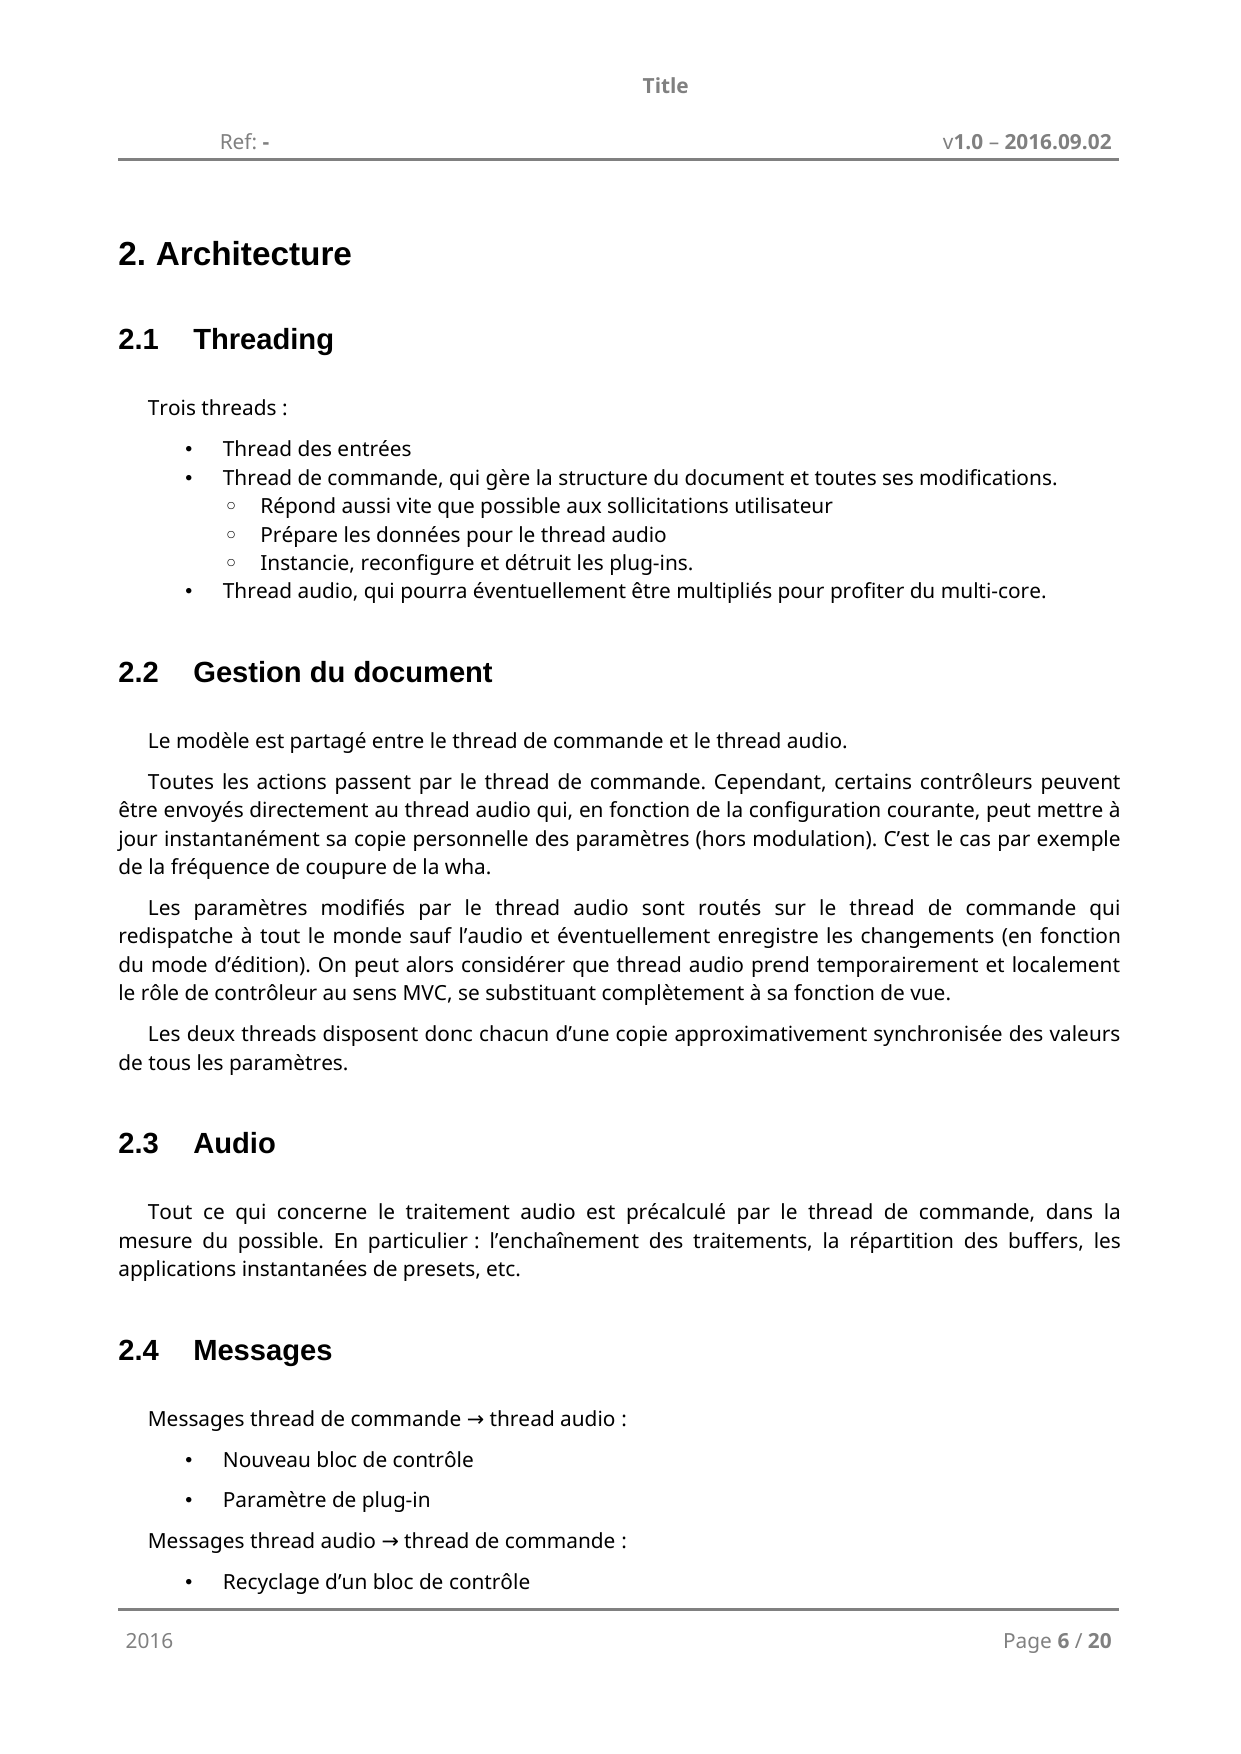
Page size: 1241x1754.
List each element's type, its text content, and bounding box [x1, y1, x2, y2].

subtitle Architecture [118, 234, 1122, 272]
subtitle Audio [118, 1126, 1122, 1160]
list Instancie, reconfigure et détruit les plug-ins. [223, 548, 1122, 577]
subtitle Gestion du document [118, 655, 1122, 688]
list Thread des entrées [185, 434, 1122, 463]
list Prépare les données pour le thread audio [223, 520, 1122, 548]
list Nouveau bloc de contrôle [185, 1445, 1122, 1473]
list Recyclage d’un bloc de contrôle [185, 1567, 1122, 1596]
list Répond aussi vite que possible aux sollicitations utilisateur [223, 491, 1122, 520]
text Tout ce qui concerne le traitement audio est précalculé par le thread de commande, dans la mesure du possible. En particulier : l’enchaînement des traitements, la répartition des buffers, les applications instantanées de presets, etc. [118, 1197, 1122, 1283]
text Les paramètres modifiés par le thread audio sont routés sur le thread de commande qui redispatche à tout le monde sauf l’audio et éventuellement enregistre les changements (en fonction du mode d’édition). On peut alors considérer que thread audio prend temporairement et localement le rôle de contrôleur au sens MVC, se substituant complètement à sa fonction de vue. [118, 893, 1122, 1007]
list Thread de commande, qui gère la structure du document et toutes ses modifications. [185, 463, 1122, 491]
text Messages thread de commande → thread audio : [118, 1404, 1122, 1432]
subtitle Threading [118, 322, 1122, 356]
text Le modèle est partagé entre le thread de commande et le thread audio. [118, 726, 1122, 754]
text Messages thread audio → thread de commande : [118, 1527, 1122, 1555]
subtitle Messages [118, 1333, 1122, 1366]
text Trois threads : [118, 393, 1122, 422]
list Thread audio, qui pourra éventuellement être multipliés pour profiter du multi-core. [185, 577, 1122, 605]
list Paramètre de plug-in [185, 1486, 1122, 1514]
text Les deux threads disposent donc chacun d’une copie approximativement synchronisée des valeurs de tous les paramètres. [118, 1019, 1122, 1076]
text Toutes les actions passent par le thread de commande. Cependant, certains contrôleurs peuvent être envoyés directement au thread audio qui, en fonction de la configuration courante, peut mettre à jour instantanément sa copie personnelle des paramètres (hors modulation). C’est le cas par exemple de la fréquence de coupure de la wha. [118, 767, 1122, 881]
